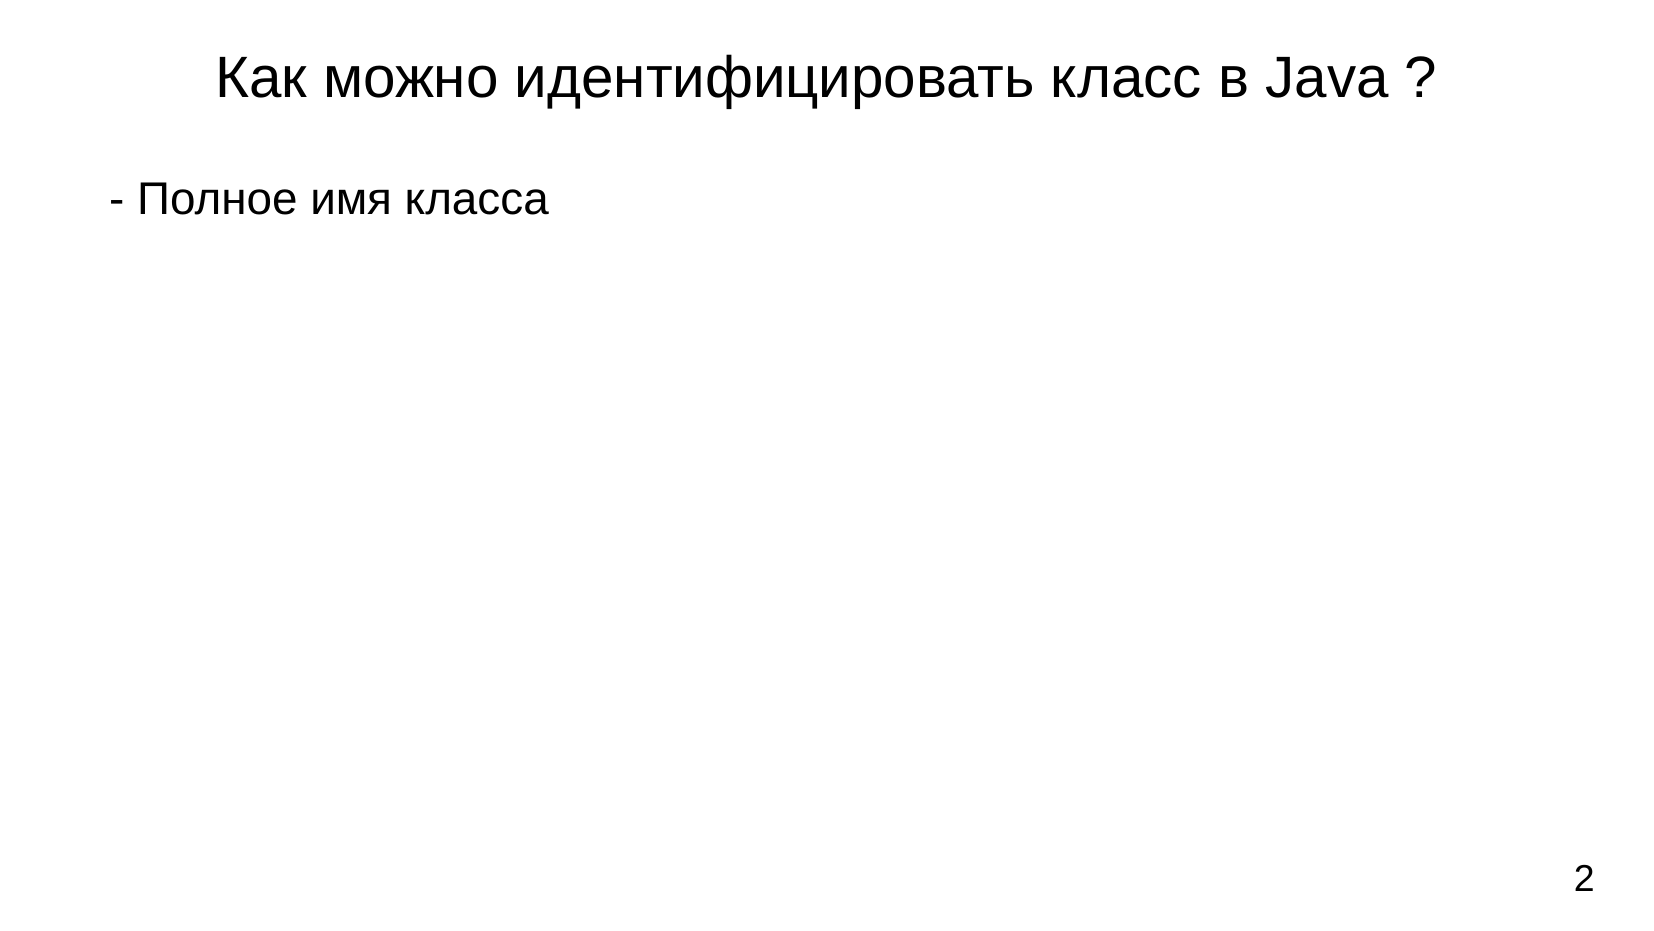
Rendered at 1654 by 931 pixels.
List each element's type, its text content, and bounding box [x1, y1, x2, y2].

text_box - Полное имя класса [94, 165, 1548, 232]
text_box Как можно идентифицировать класс в Java ? [147, 37, 1506, 165]
text_box 2 [1559, 850, 1642, 908]
